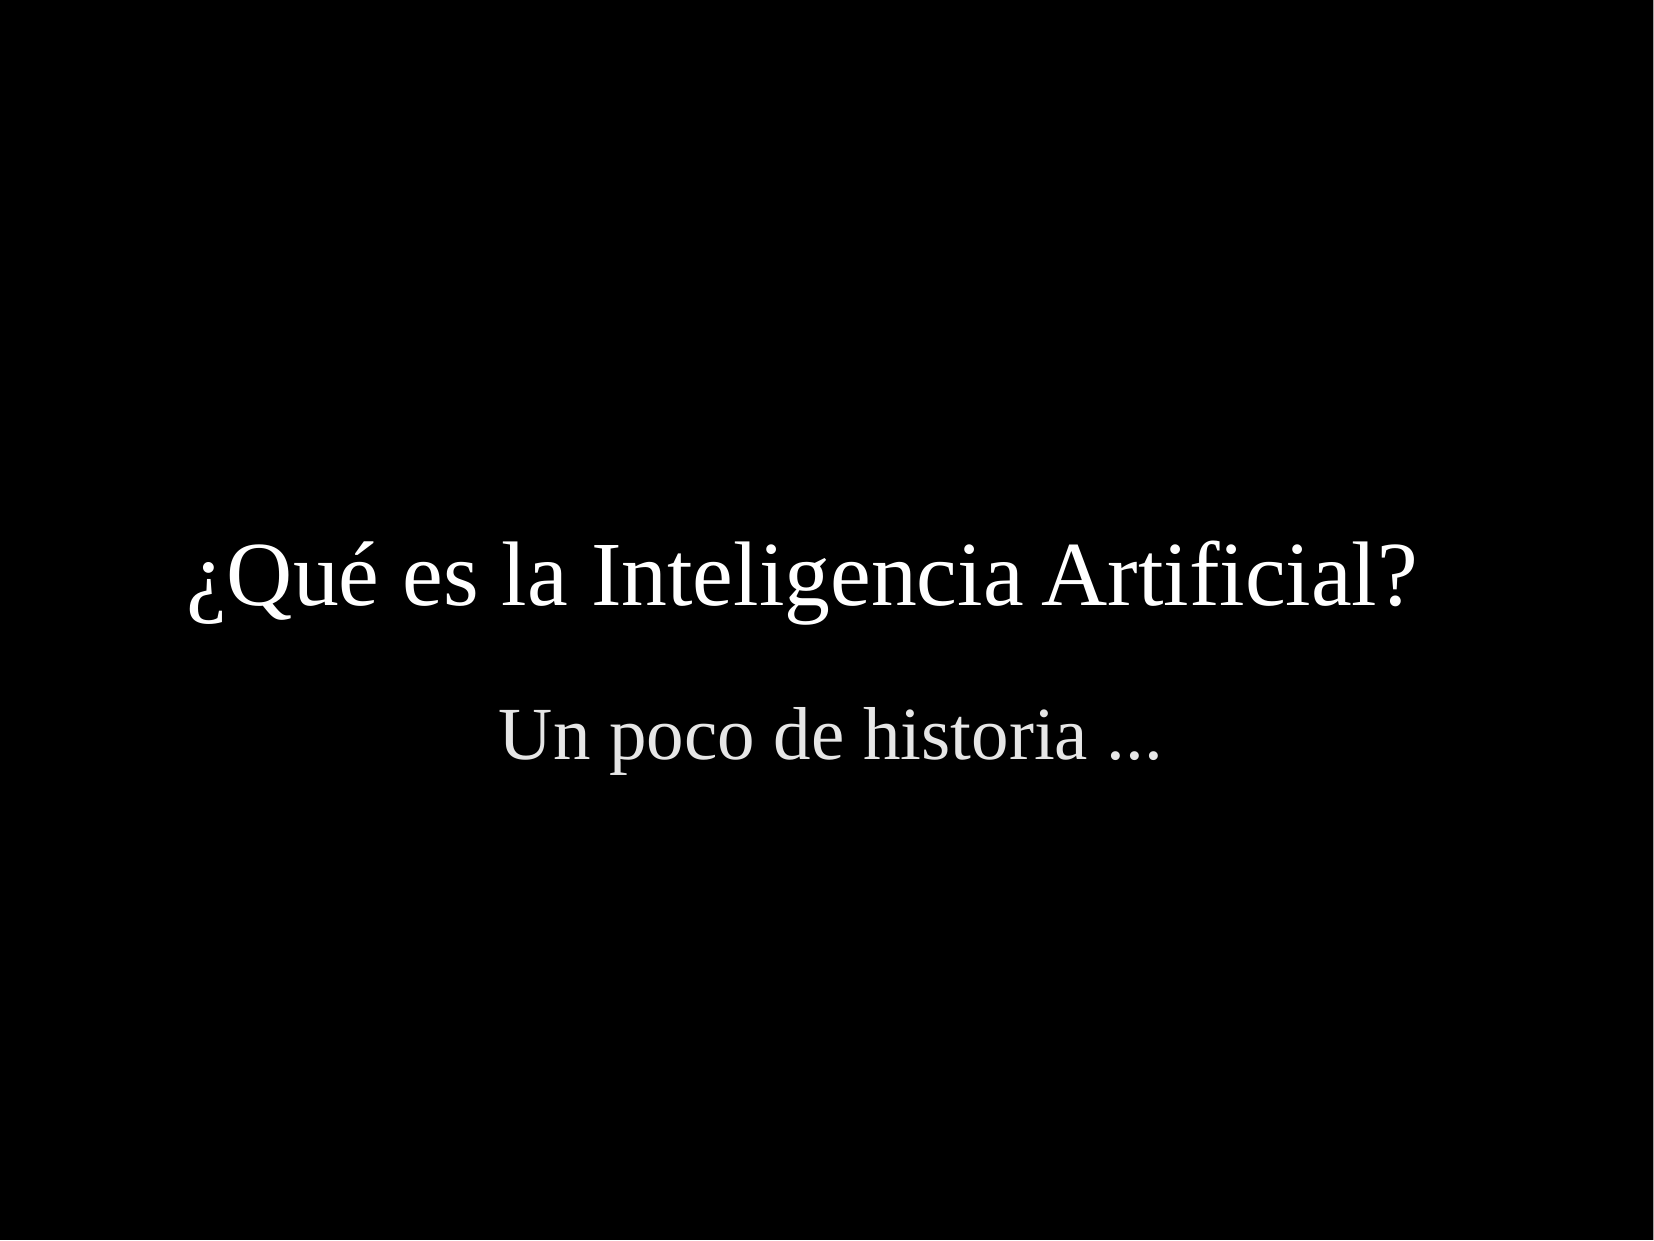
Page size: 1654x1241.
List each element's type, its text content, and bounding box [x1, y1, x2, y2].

subtitle ¿Qué es la Inteligencia Artificial? [59, 94, 1548, 1055]
text_box Un poco de historia ... [484, 685, 1193, 784]
